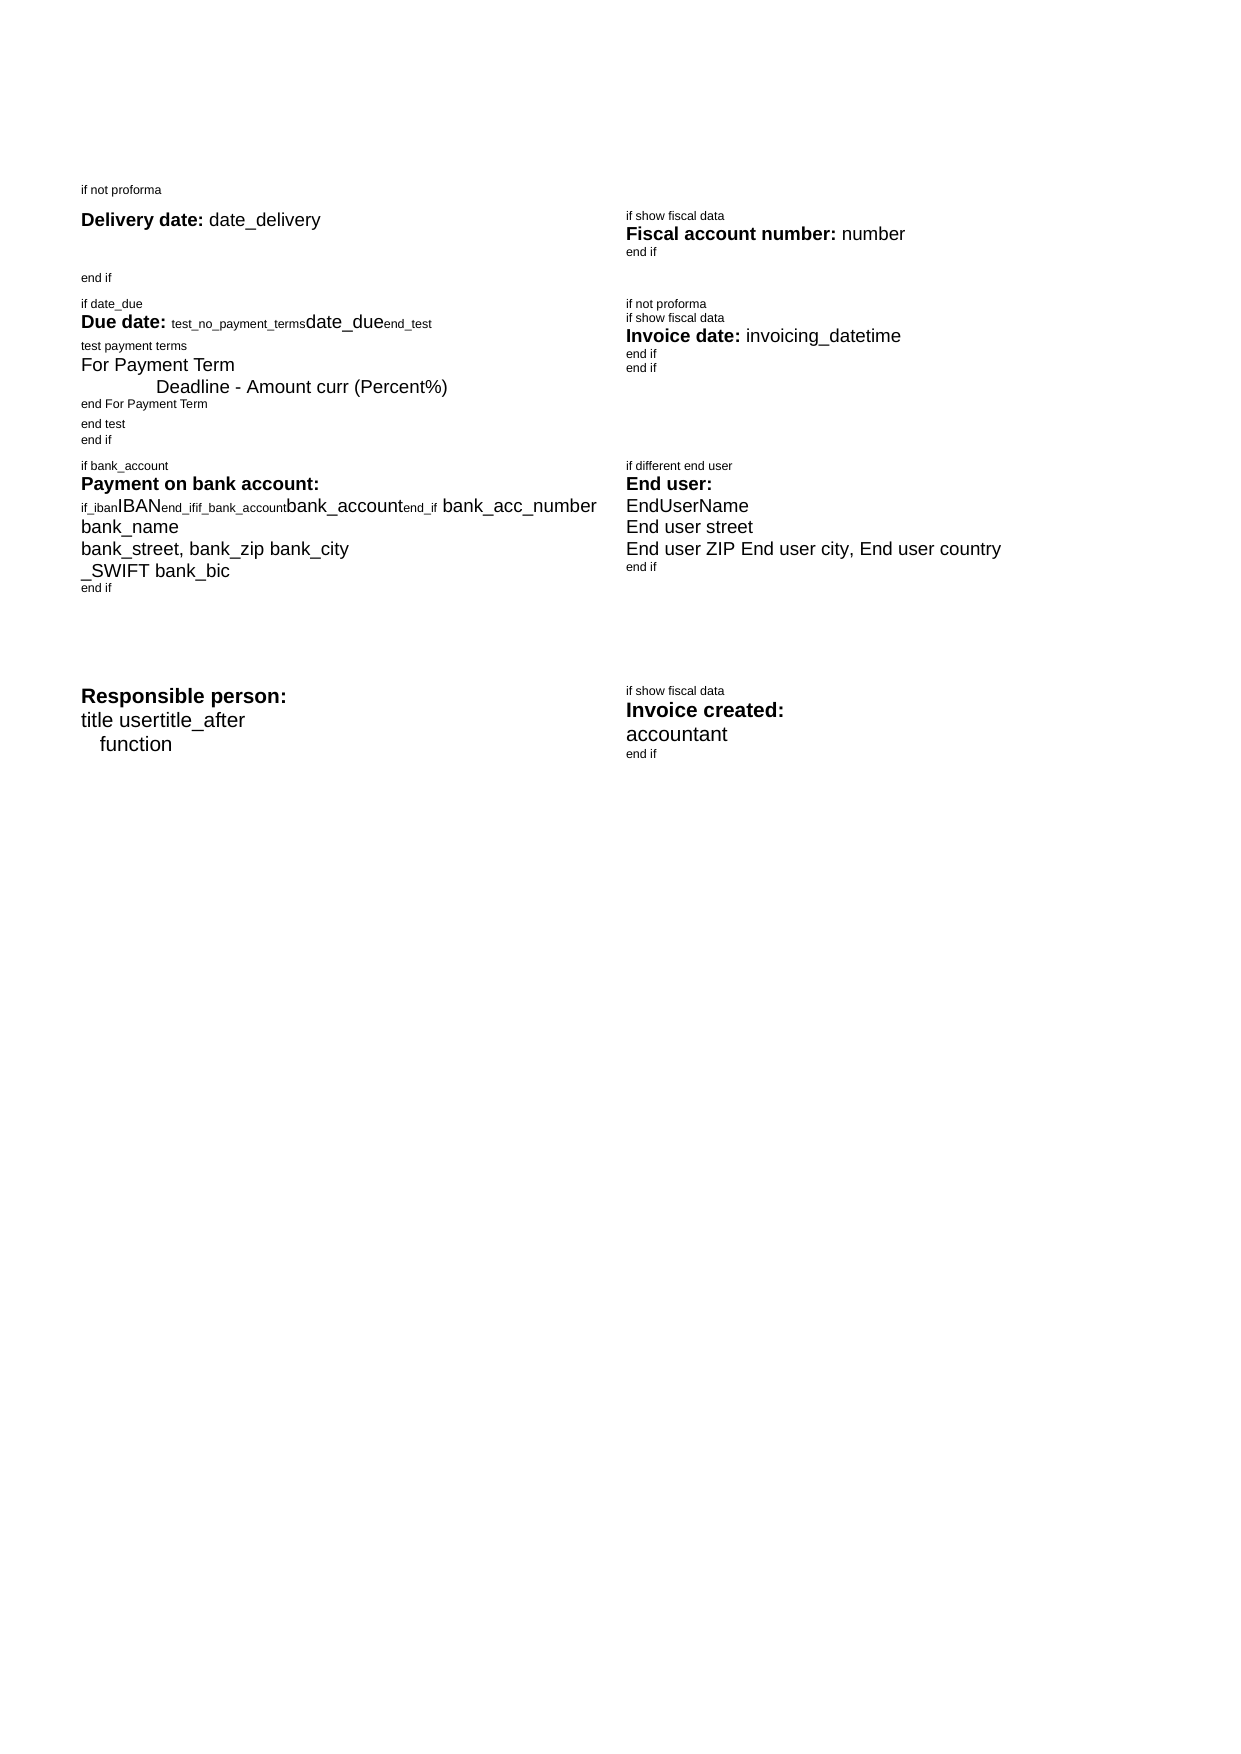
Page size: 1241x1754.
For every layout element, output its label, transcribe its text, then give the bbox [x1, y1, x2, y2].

table_header if not proforma [75, 177, 620, 203]
table_cell [75, 601, 1165, 678]
table_header [620, 177, 1165, 203]
table_cell if show fiscal data Fiscal account number: number end if [620, 203, 1165, 265]
table_cell Responsible person: title usertitle_after function [75, 678, 620, 766]
table_cell if not proforma if show fiscal data Invoice date: invoicing_datetime end if end if [620, 291, 1165, 453]
table_cell if bank_account Payment on bank account: if_ibanIBANend_ifif_bank_accountbank_accountend_if bank_acc_number bank_name bank_street, bank_zip bank_city _SWIFT bank_bic end if [75, 453, 620, 601]
table_cell [620, 265, 1165, 291]
table_cell if show fiscal data Invoice created: accountant end if [620, 678, 1165, 766]
table_cell if different end user End user: EndUserName End user street End user ZIP End user city, End user country end if [620, 453, 1165, 601]
table_cell end if [75, 265, 620, 291]
table_cell if date_due Due date: test_no_payment_termsdate_dueend_test test payment terms For Payment Term Deadline - Amount curr (Percent%) end For Payment Term end test end if [75, 291, 620, 453]
table_cell Delivery date: date_delivery [75, 203, 620, 265]
